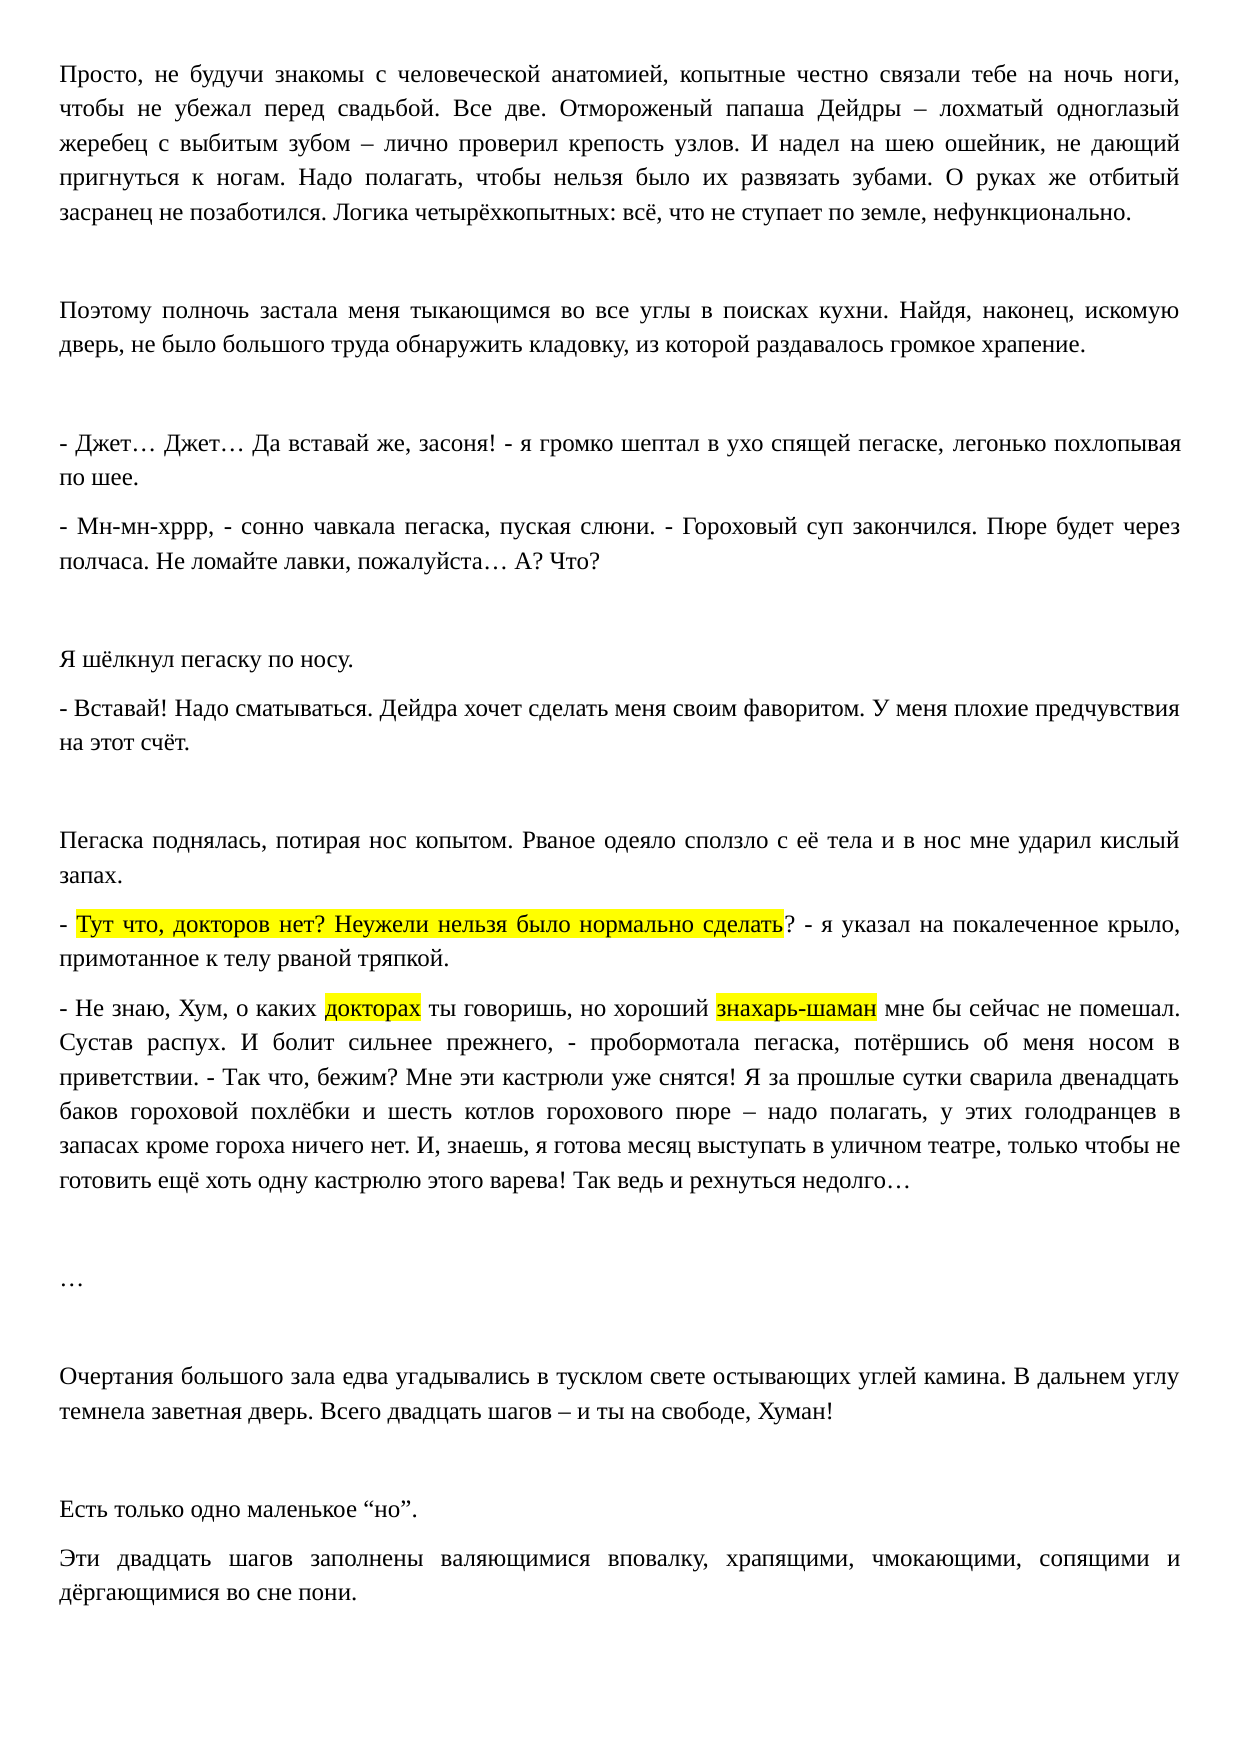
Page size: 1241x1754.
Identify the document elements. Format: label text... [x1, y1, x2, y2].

text - Джет… Джет… Да вставай же, засоня! - я громко шептал в ухо спящей пегаске, легонько похлопывая по шее. [59, 428, 1181, 491]
text Очертания большого зала едва угадывались в тусклом свете остывающих углей камина. В дальнем углу темнела заветная дверь. Всего двадцать шагов – и ты на свободе, Хуман! [59, 1361, 1181, 1424]
text - Мн-мн-хррр, - сонно чавкала пегаска, пуская слюни. - Гороховый суп закончился. Пюре будет через полчаса. Не ломайте лавки, пожалуйста… А? Что? [59, 511, 1181, 574]
text Эти двадцать шагов заполнены валяющимися вповалку, храпящими, чмокающими, сопящими и дёргающимися во сне пони. [59, 1543, 1181, 1606]
text Поэтому полночь застала меня тыкающимся во все углы в поисках кухни. Найдя, наконец, искомую дверь, не было большого труда обнаружить кладовку, из которой раздавалось громкое храпение. [59, 295, 1181, 358]
text Просто, не будучи знакомы с человеческой анатомией, копытные честно связали тебе на ночь ноги, чтобы не убежал перед свадьбой. Все две. Отмороженый папаша Дейдры – лохматый одноглазый жеребец с выбитым зубом – лично проверил крепость узлов. И надел на шею ошейник, не дающий пригнуться к ногам. Надо полагать, чтобы нельзя было их развязать зубами. О руках же отбитый засранец не позаботился. Логика четырёхкопытных: всё, что не ступает по земле, нефункционально. [59, 59, 1181, 226]
text - Не знаю, Хум, о каких докторах ты говоришь, но хороший знахарь-шаман мне бы сейчас не помешал. Сустав распух. И болит сильнее прежнего, - пробормотала пегаска, потёршись об меня носом в приветствии. - Так что, бежим? Мне эти кастрюли уже снятся! Я за прошлые сутки сварила двенадцать баков гороховой похлёбки и шесть котлов горохового пюре – надо полагать, у этих голодранцев в запасах кроме гороха ничего нет. И, знаешь, я готова месяц выступать в уличном театре, только чтобы не готовить ещё хоть одну кастрюлю этого варева! Так ведь и рехнуться недолго… [59, 993, 1181, 1194]
text - Вставай! Надо сматываться. Дейдра хочет сделать меня своим фаворитом. У меня плохие предчувствия на этот счёт. [59, 693, 1181, 756]
text Я шёлкнул пегаску по носу. [59, 644, 1181, 673]
text Пегаска поднялась, потирая нос копытом. Рваное одеяло сползло с её тела и в нос мне ударил кислый запах. [59, 826, 1181, 889]
text - Тут что, докторов нет? Неужели нельзя было нормально сделать? - я указал на покалеченное крыло, примотанное к телу рваной тряпкой. [59, 909, 1181, 972]
text … [59, 1263, 1181, 1292]
text Есть только одно маленькое “но”. [59, 1494, 1181, 1523]
